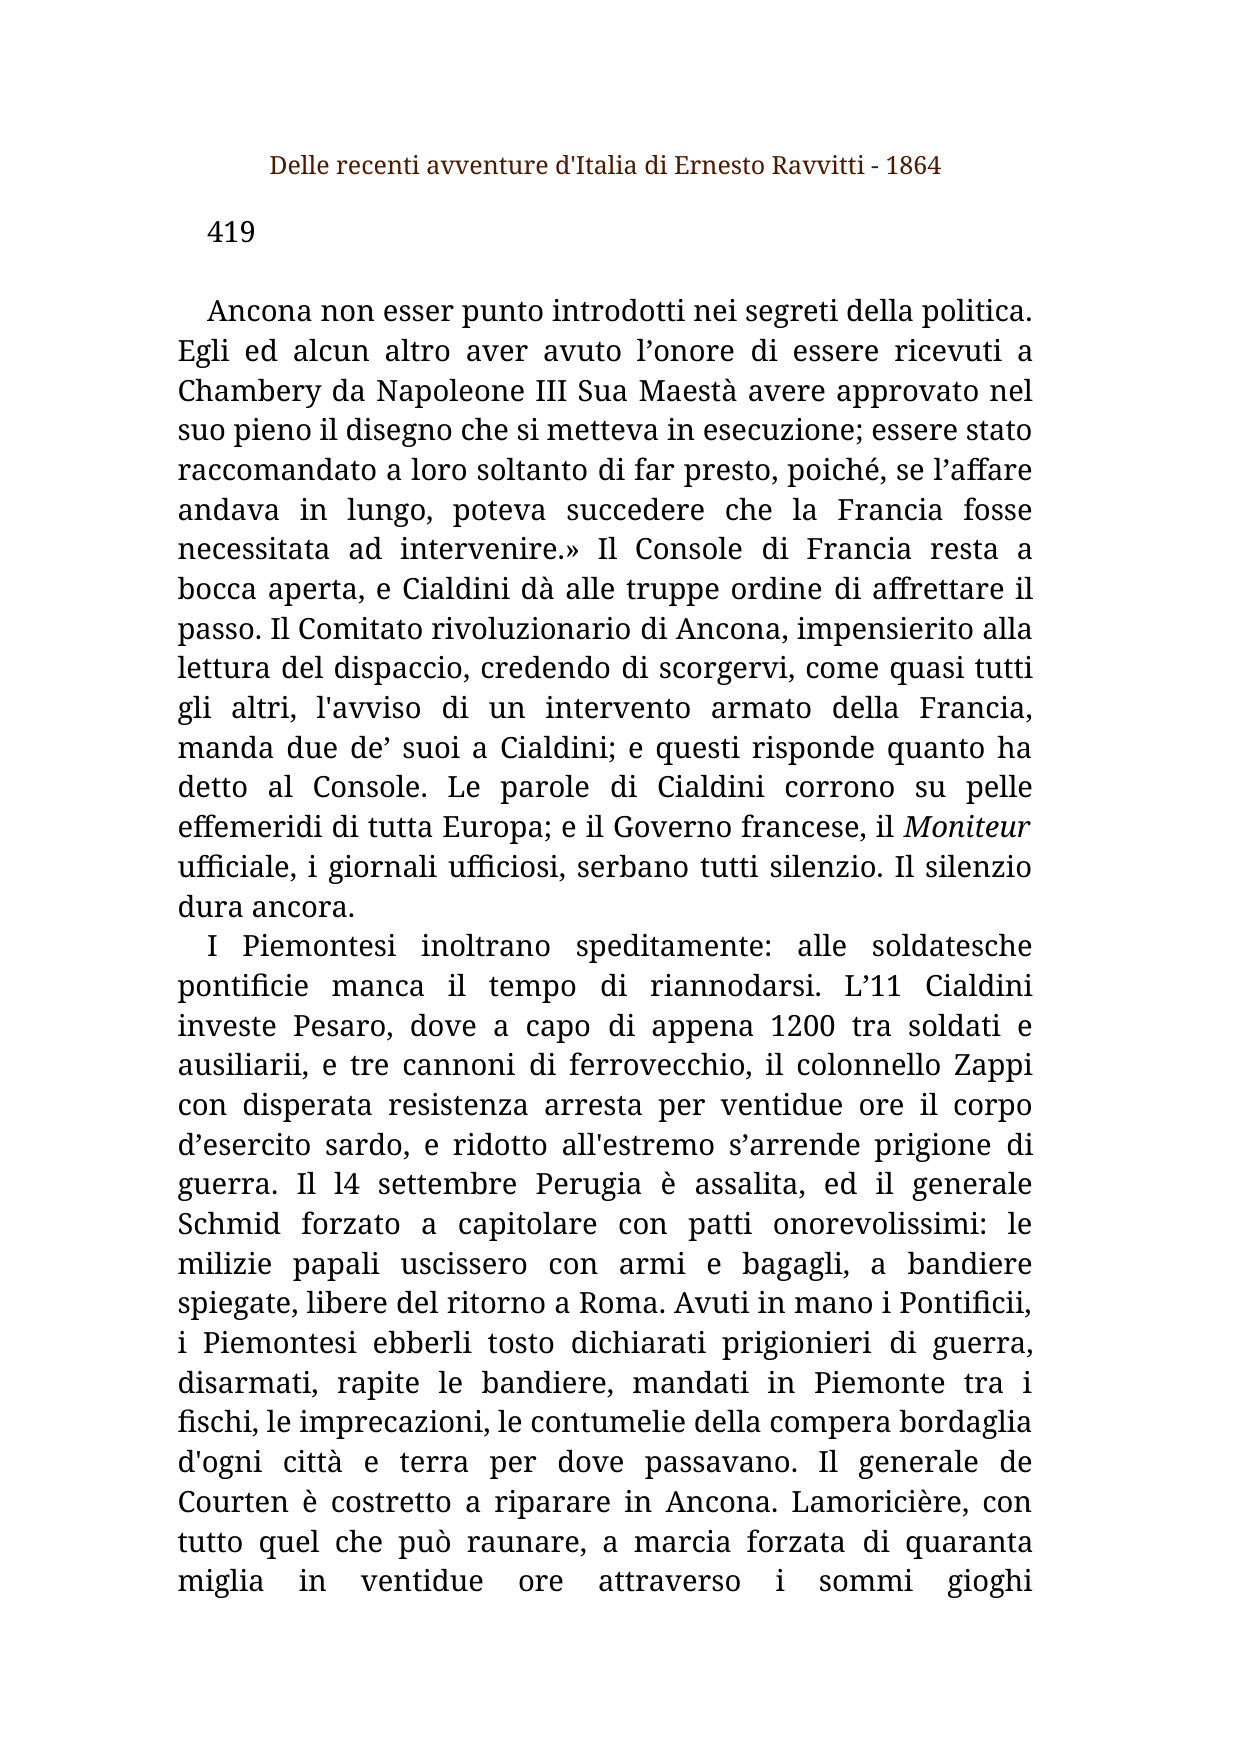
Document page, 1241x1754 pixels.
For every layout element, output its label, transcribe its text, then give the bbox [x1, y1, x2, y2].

text I Piemontesi inoltrano speditamente: alle soldatesche pontificie manca il tempo di riannodarsi. L’11 Cialdini investe Pesaro, dove a capo di appena 1200 tra soldati e ausiliarii, e tre cannoni di ferrovecchio, il colonnello Zappi con disperata resistenza arresta per ventidue ore il corpo d’esercito sardo, e ridotto all'estremo s’arrende prigione di guerra. Il l4 settembre Perugia è assalita, ed il generale Schmid forzato a capitolare con patti onorevolissimi: le milizie papali uscissero con armi e bagagli, a bandiere spiegate, libere del ritorno a Roma. Avuti in mano i Pontificii, i Piemontesi ebberli tosto dichiarati prigionieri di guerra, disarmati, rapite le bandiere, mandati in Piemonte tra i fischi, le imprecazioni, le contumelie della compera bordaglia d'ogni città e terra per dove passavano. Il generale de Courten è costretto a riparare in Ancona. Lamoricière, con tutto quel che può raunare, a marcia forzata di quaranta miglia in ventidue ore attraverso i sommi gioghi [177, 926, 1033, 1600]
text Ancona non esser punto introdotti nei segreti della politica. Egli ed alcun altro aver avuto l’onore di essere ricevuti a Chambery da Napoleone III Sua Maestà avere approvato nel suo pieno il disegno che si metteva in esecuzione; essere stato raccomandato a loro soltanto di far presto, poiché, se l’affare andava in lungo, poteva succedere che la Francia fosse necessitata ad intervenire.» Il Console di Francia resta a bocca aperta, e Cialdini dà alle truppe ordine di affrettare il passo. Il Comitato rivoluzionario di Ancona, impensierito alla lettura del dispaccio, credendo di scorgervi, come quasi tutti gli altri, l'avviso di un intervento armato della Francia, manda due de’ suoi a Cialdini; e questi risponde quanto ha detto al Console. Le parole di Cialdini corrono su pelle effemeridi di tutta Europa; e il Governo francese, il Moniteur ufficiale, i giornali ufficiosi, serbano tutti silenzio. Il silenzio dura ancora. [177, 291, 1033, 926]
text 419 [177, 211, 1033, 251]
